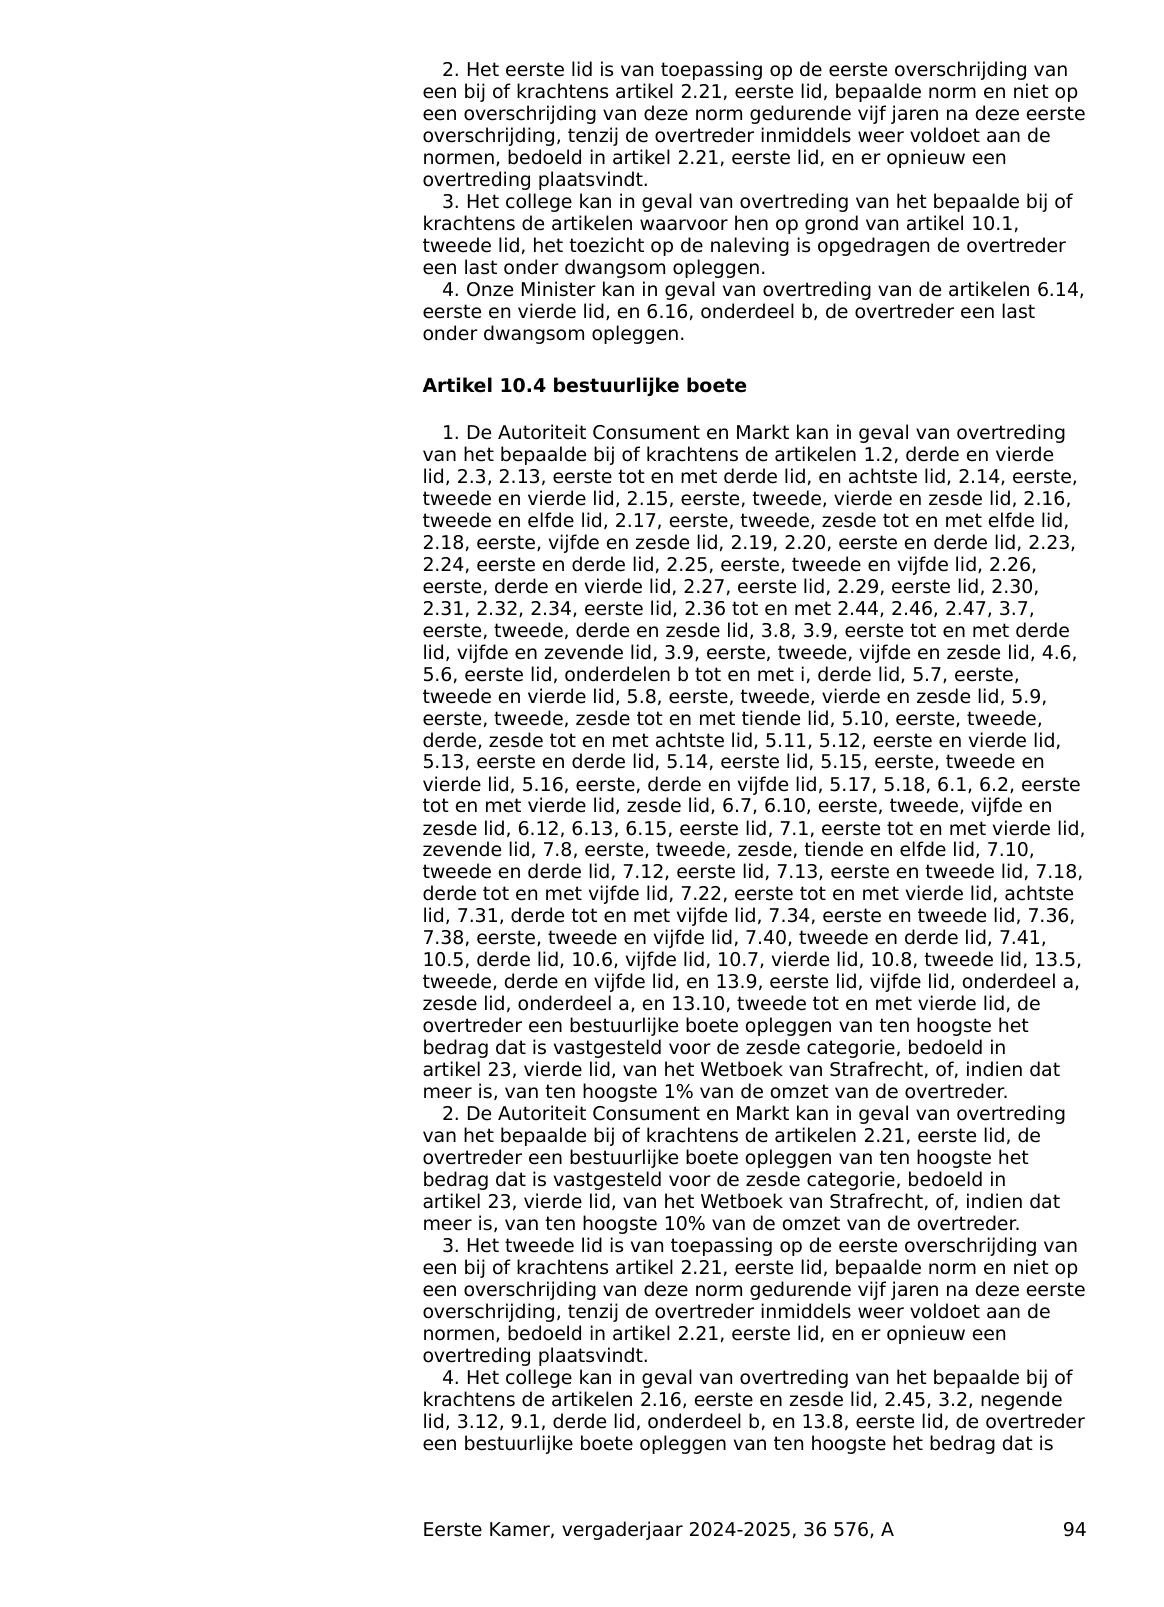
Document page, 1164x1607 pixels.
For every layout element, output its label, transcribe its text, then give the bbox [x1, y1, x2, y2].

text 2. Het eerste lid is van toepassing op de eerste overschrijding van een bij of krachtens artikel 2.21, eerste lid, bepaalde norm en niet op een overschrijding van deze norm gedurende vijf jaren na deze eerste overschrijding, tenzij de overtreder inmiddels weer voldoet aan de normen, bedoeld in artikel 2.21, eerste lid, en er opnieuw een overtreding plaatsvindt. [422, 59, 1087, 191]
text 3. Het college kan in geval van overtreding van het bepaalde bij of krachtens de artikelen waarvoor hen op grond van artikel 10.1, tweede lid, het toezicht op de naleving is opgedragen de overtreder een last onder dwangsom opleggen. [422, 191, 1087, 279]
text 1. De Autoriteit Consument en Markt kan in geval van overtreding van het bepaalde bij of krachtens de artikelen 1.2, derde en vierde lid, 2.3, 2.13, eerste tot en met derde lid, en achtste lid, 2.14, eerste, tweede en vierde lid, 2.15, eerste, tweede, vierde en zesde lid, 2.16, tweede en elfde lid, 2.17, eerste, tweede, zesde tot en met elfde lid, 2.18, eerste, vijfde en zesde lid, 2.19, 2.20, eerste en derde lid, 2.23, 2.24, eerste en derde lid, 2.25, eerste, tweede en vijfde lid, 2.26, eerste, derde en vierde lid, 2.27, eerste lid, 2.29, eerste lid, 2.30, 2.31, 2.32, 2.34, eerste lid, 2.36 tot en met 2.44, 2.46, 2.47, 3.7, eerste, tweede, derde en zesde lid, 3.8, 3.9, eerste tot en met derde lid, vijfde en zevende lid, 3.9, eerste, tweede, vijfde en zesde lid, 4.6, 5.6, eerste lid, onderdelen b tot en met i, derde lid, 5.7, eerste, tweede en vierde lid, 5.8, eerste, tweede, vierde en zesde lid, 5.9, eerste, tweede, zesde tot en met tiende lid, 5.10, eerste, tweede, derde, zesde tot en met achtste lid, 5.11, 5.12, eerste en vierde lid, 5.13, eerste en derde lid, 5.14, eerste lid, 5.15, eerste, tweede en vierde lid, 5.16, eerste, derde en vijfde lid, 5.17, 5.18, 6.1, 6.2, eerste tot en met vierde lid, zesde lid, 6.7, 6.10, eerste, tweede, vijfde en zesde lid, 6.12, 6.13, 6.15, eerste lid, 7.1, eerste tot en met vierde lid, zevende lid, 7.8, eerste, tweede, zesde, tiende en elfde lid, 7.10, tweede en derde lid, 7.12, eerste lid, 7.13, eerste en tweede lid, 7.18, derde tot en met vijfde lid, 7.22, eerste tot en met vierde lid, achtste lid, 7.31, derde tot en met vijfde lid, 7.34, eerste en tweede lid, 7.36, 7.38, eerste, tweede en vijfde lid, 7.40, tweede en derde lid, 7.41, 10.5, derde lid, 10.6, vijfde lid, 10.7, vierde lid, 10.8, tweede lid, 13.5, tweede, derde en vijfde lid, en 13.9, eerste lid, vijfde lid, onderdeel a, zesde lid, onderdeel a, en 13.10, tweede tot en met vierde lid, de overtreder een bestuurlijke boete opleggen van ten hoogste het bedrag dat is vastgesteld voor de zesde categorie, bedoeld in artikel 23, vierde lid, van het Wetboek van Strafrecht, of, indien dat meer is, van ten hoogste 1% van de omzet van de overtreder. [422, 422, 1087, 1103]
text 4. Het college kan in geval van overtreding van het bepaalde bij of krachtens de artikelen 2.16, eerste en zesde lid, 2.45, 3.2, negende lid, 3.12, 9.1, derde lid, onderdeel b, en 13.8, eerste lid, de overtreder een bestuurlijke boete opleggen van ten hoogste het bedrag dat is [422, 1367, 1087, 1455]
text 3. Het tweede lid is van toepassing op de eerste overschrijding van een bij of krachtens artikel 2.21, eerste lid, bepaalde norm en niet op een overschrijding van deze norm gedurende vijf jaren na deze eerste overschrijding, tenzij de overtreder inmiddels weer voldoet aan de normen, bedoeld in artikel 2.21, eerste lid, en er opnieuw een overtreding plaatsvindt. [422, 1235, 1087, 1367]
text 4. Onze Minister kan in geval van overtreding van de artikelen 6.14, eerste en vierde lid, en 6.16, onderdeel b, de overtreder een last onder dwangsom opleggen. [422, 279, 1087, 345]
text 2. De Autoriteit Consument en Markt kan in geval van overtreding van het bepaalde bij of krachtens de artikelen 2.21, eerste lid, de overtreder een bestuurlijke boete opleggen van ten hoogste het bedrag dat is vastgesteld voor de zesde categorie, bedoeld in artikel 23, vierde lid, van het Wetboek van Strafrecht, of, indien dat meer is, van ten hoogste 10% van de omzet van de overtreder. [422, 1103, 1087, 1235]
subtitle Artikel 10.4 bestuurlijke boete [422, 375, 1087, 397]
